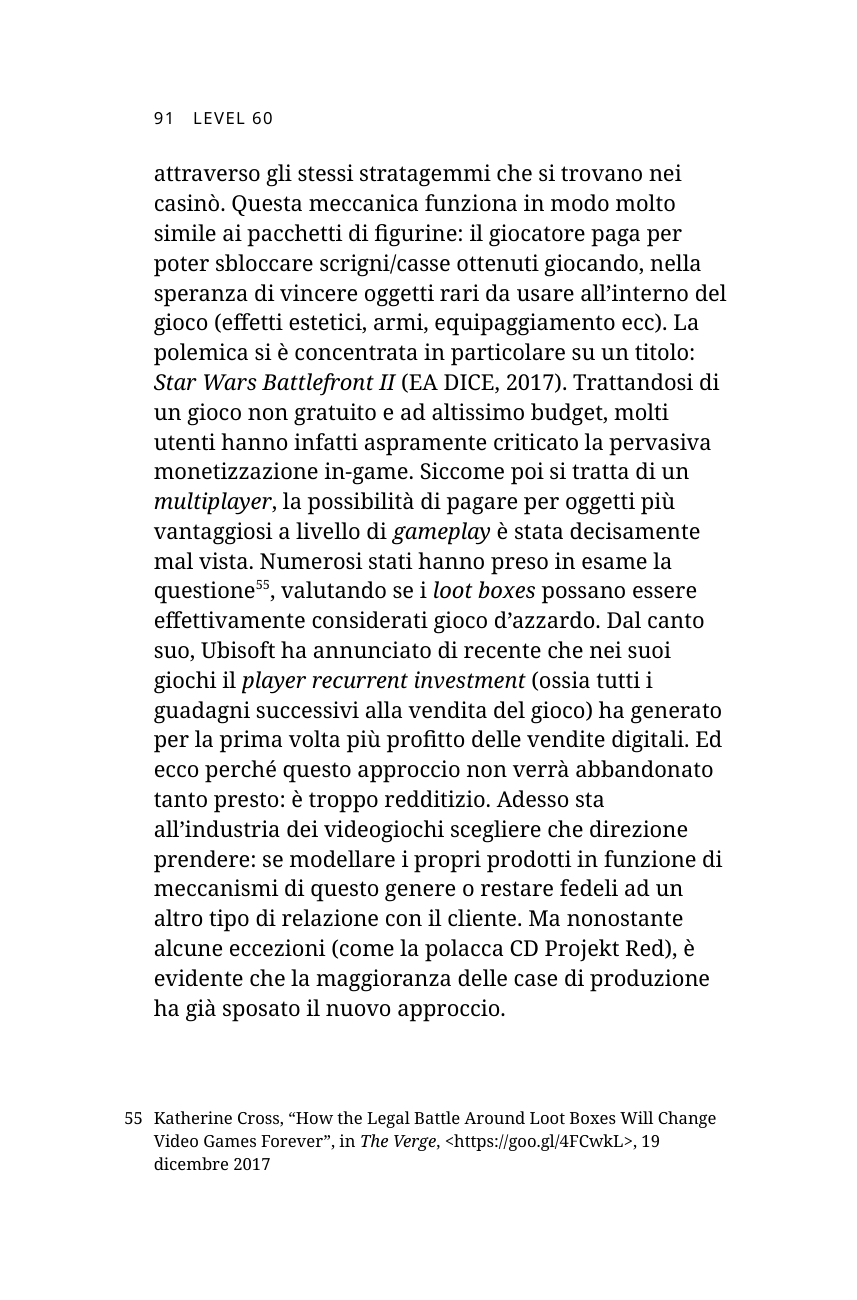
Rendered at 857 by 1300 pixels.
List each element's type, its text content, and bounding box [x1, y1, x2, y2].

text attraverso gli stessi stratagemmi che si trovano nei casinò. Questa meccanica funziona in modo molto simile ai pacchetti di figurine: il giocatore paga per poter sbloccare scrigni/casse ottenuti giocando, nella speranza di vincere oggetti rari da usare all’interno del gioco (effetti estetici, armi, equipaggiamento ecc). La polemica si è concentrata in particolare su un titolo: Star Wars Battlefront II (EA DICE, 2017). Trattandosi di un gioco non gratuito e ad altissimo budget, molti utenti hanno infatti aspramente criticato la pervasiva monetizzazione in-game. Siccome poi si tratta di un multiplayer, la possibilità di pagare per oggetti più vantaggiosi a livello di gameplay è stata decisamente mal vista. Numerosi stati hanno preso in esame la questione, valutando se i loot boxes possano essere effettivamente considerati gioco d’azzardo. Dal canto suo, Ubisoft ha annunciato di recente che nei suoi giochi il player recurrent investment (ossia tutti i guadagni successivi alla vendita del gioco) ha generato per la prima volta più profitto delle vendite digitali. Ed ecco perché questo approccio non verrà abbandonato tanto presto: è troppo redditizio. Adesso sta all’industria dei videogiochi scegliere che direzione prendere: se modellare i propri prodotti in funzione di meccanismi di questo genere o restare fedeli ad un altro tipo di relazione con il cliente. Ma nonostante alcune eccezioni (come la polacca CD Projekt Red), è evidente che la maggioranza delle case di produzione ha già sposato il nuovo approccio. [153, 158, 732, 1022]
text Katherine Cross, “How the Legal Battle Around Loot Boxes Will Change Video Games Forever”, in The Verge, <https://goo.gl/4FCwkL>, 19 dicembre 2017 [124, 1107, 732, 1175]
